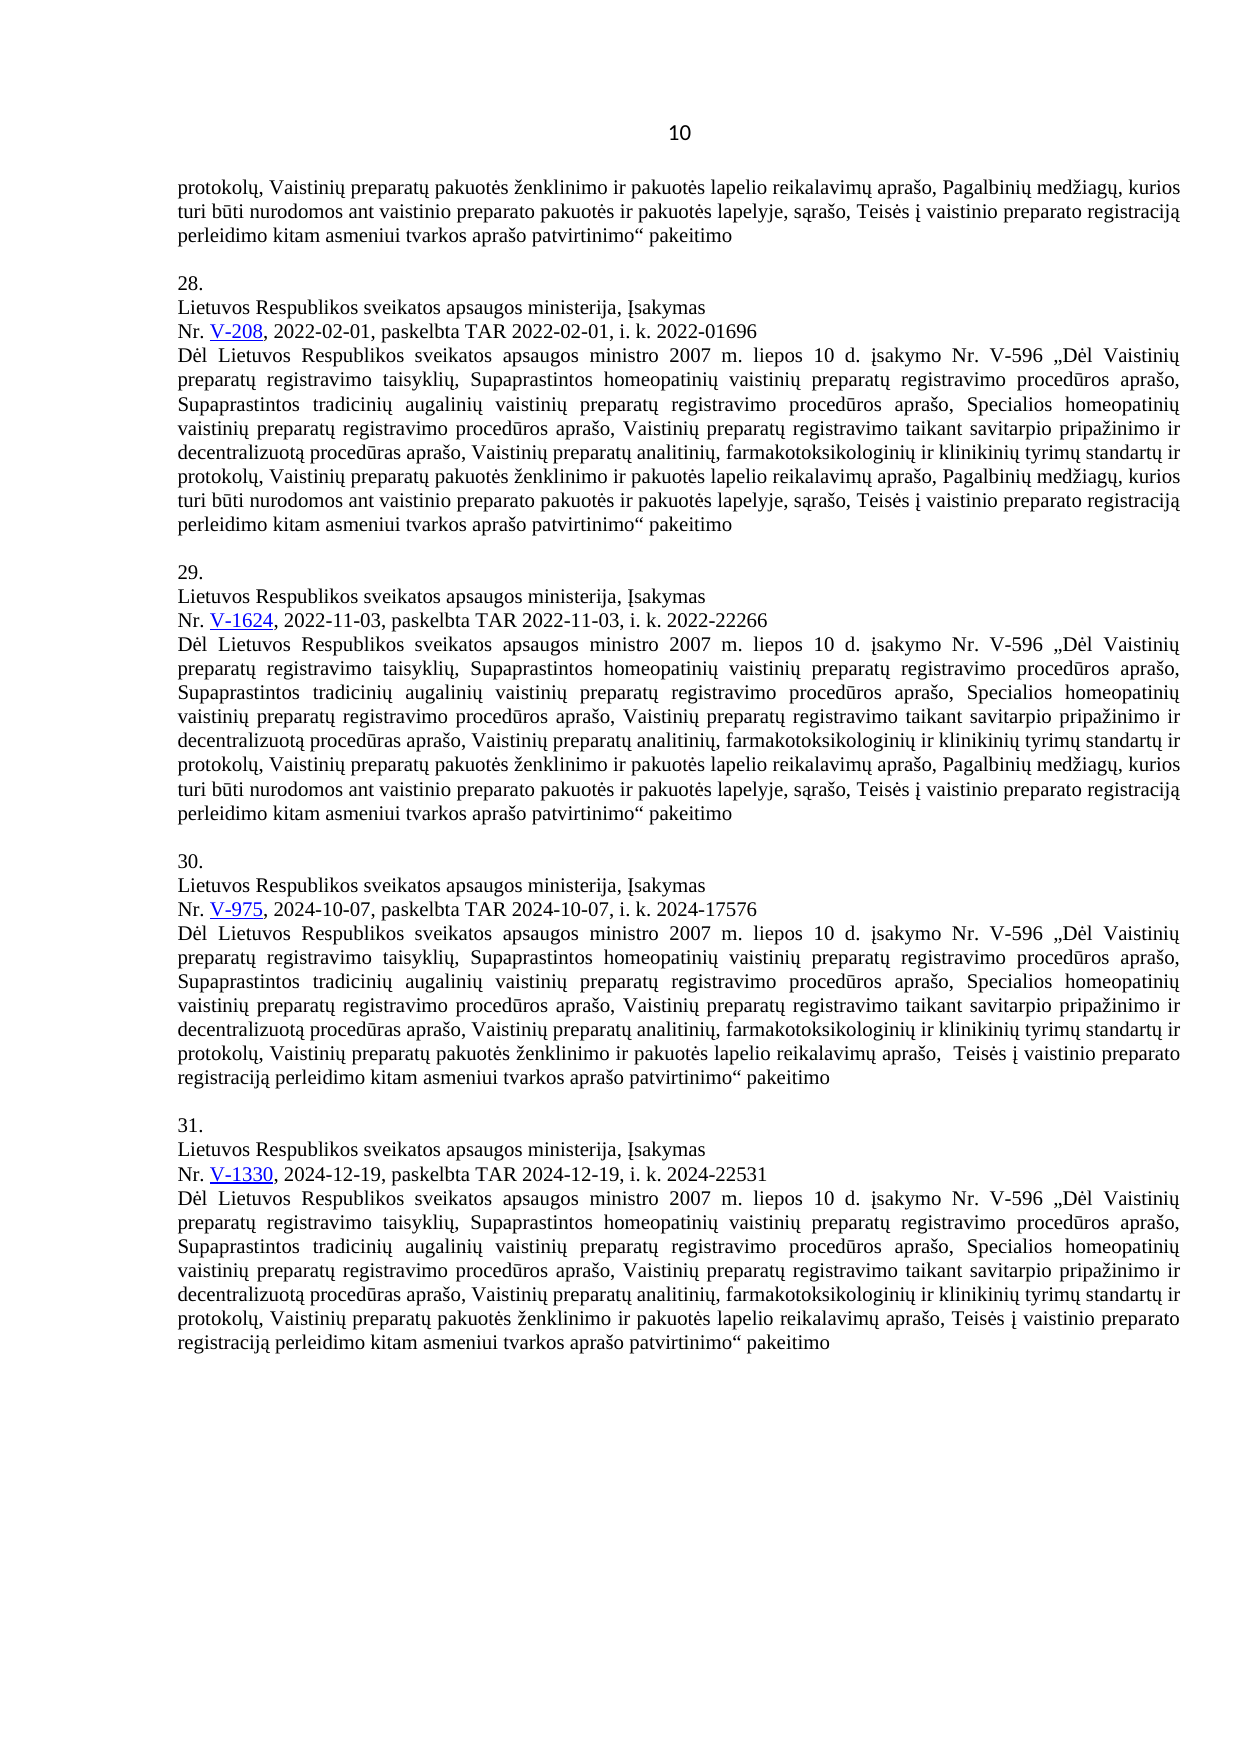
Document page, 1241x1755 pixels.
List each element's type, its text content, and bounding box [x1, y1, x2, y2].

text Lietuvos Respublikos sveikatos apsaugos ministerija, Įsakymas [177, 295, 1181, 319]
text 29. [177, 560, 1181, 584]
text Dėl Lietuvos Respublikos sveikatos apsaugos ministro 2007 m. liepos 10 d. įsakymo Nr. V-596 „Dėl Vaistinių preparatų registravimo taisyklių, Supaprastintos homeopatinių vaistinių preparatų registravimo procedūros aprašo, Supaprastintos tradicinių augalinių vaistinių preparatų registravimo procedūros aprašo, Specialios homeopatinių vaistinių preparatų registravimo procedūros aprašo, Vaistinių preparatų registravimo taikant savitarpio pripažinimo ir decentralizuotą procedūras aprašo, Vaistinių preparatų analitinių, farmakotoksikologinių ir klinikinių tyrimų standartų ir protokolų, Vaistinių preparatų pakuotės ženklinimo ir pakuotės lapelio reikalavimų aprašo, Teisės į vaistinio preparato registraciją perleidimo kitam asmeniui tvarkos aprašo patvirtinimo“ pakeitimo [177, 921, 1181, 1089]
text Lietuvos Respublikos sveikatos apsaugos ministerija, Įsakymas [177, 1137, 1181, 1161]
text Nr. V-208, 2022-02-01, paskelbta TAR 2022-02-01, i. k. 2022-01696 [177, 319, 1181, 343]
text 31. [177, 1113, 1181, 1137]
text 30. [177, 849, 1181, 873]
text Nr. V-1624, 2022-11-03, paskelbta TAR 2022-11-03, i. k. 2022-22266 [177, 608, 1181, 632]
text Nr. V-1330, 2024-12-19, paskelbta TAR 2024-12-19, i. k. 2024-22531 [177, 1161, 1181, 1186]
text Lietuvos Respublikos sveikatos apsaugos ministerija, Įsakymas [177, 873, 1181, 897]
text Lietuvos Respublikos sveikatos apsaugos ministerija, Įsakymas [177, 584, 1181, 608]
text Dėl Lietuvos Respublikos sveikatos apsaugos ministro 2007 m. liepos 10 d. įsakymo Nr. V-596 „Dėl Vaistinių preparatų registravimo taisyklių, Supaprastintos homeopatinių vaistinių preparatų registravimo procedūros aprašo, Supaprastintos tradicinių augalinių vaistinių preparatų registravimo procedūros aprašo, Specialios homeopatinių vaistinių preparatų registravimo procedūros aprašo, Vaistinių preparatų registravimo taikant savitarpio pripažinimo ir decentralizuotą procedūras aprašo, Vaistinių preparatų analitinių, farmakotoksikologinių ir klinikinių tyrimų standartų ir protokolų, Vaistinių preparatų pakuotės ženklinimo ir pakuotės lapelio reikalavimų aprašo, Pagalbinių medžiagų, kurios turi būti nurodomos ant vaistinio preparato pakuotės ir pakuotės lapelyje, sąrašo, Teisės į vaistinio preparato registraciją perleidimo kitam asmeniui tvarkos aprašo patvirtinimo“ pakeitimo [177, 632, 1181, 824]
text 28. [177, 271, 1181, 295]
text Dėl Lietuvos Respublikos sveikatos apsaugos ministro 2007 m. liepos 10 d. įsakymo Nr. V-596 „Dėl Vaistinių preparatų registravimo taisyklių, Supaprastintos homeopatinių vaistinių preparatų registravimo procedūros aprašo, Supaprastintos tradicinių augalinių vaistinių preparatų registravimo procedūros aprašo, Specialios homeopatinių vaistinių preparatų registravimo procedūros aprašo, Vaistinių preparatų registravimo taikant savitarpio pripažinimo ir decentralizuotą procedūras aprašo, Vaistinių preparatų analitinių, farmakotoksikologinių ir klinikinių tyrimų standartų ir protokolų, Vaistinių preparatų pakuotės ženklinimo ir pakuotės lapelio reikalavimų aprašo, Pagalbinių medžiagų, kurios turi būti nurodomos ant vaistinio preparato pakuotės ir pakuotės lapelyje, sąrašo, Teisės į vaistinio preparato registraciją perleidimo kitam asmeniui tvarkos aprašo patvirtinimo“ pakeitimo [177, 343, 1181, 536]
text Nr. V-975, 2024-10-07, paskelbta TAR 2024-10-07, i. k. 2024-17576 [177, 897, 1181, 921]
text protokolų, Vaistinių preparatų pakuotės ženklinimo ir pakuotės lapelio reikalavimų aprašo, Pagalbinių medžiagų, kurios turi būti nurodomos ant vaistinio preparato pakuotės ir pakuotės lapelyje, sąrašo, Teisės į vaistinio preparato registraciją perleidimo kitam asmeniui tvarkos aprašo patvirtinimo“ pakeitimo [177, 175, 1181, 247]
text Dėl Lietuvos Respublikos sveikatos apsaugos ministro 2007 m. liepos 10 d. įsakymo Nr. V-596 „Dėl Vaistinių preparatų registravimo taisyklių, Supaprastintos homeopatinių vaistinių preparatų registravimo procedūros aprašo, Supaprastintos tradicinių augalinių vaistinių preparatų registravimo procedūros aprašo, Specialios homeopatinių vaistinių preparatų registravimo procedūros aprašo, Vaistinių preparatų registravimo taikant savitarpio pripažinimo ir decentralizuotą procedūras aprašo, Vaistinių preparatų analitinių, farmakotoksikologinių ir klinikinių tyrimų standartų ir protokolų, Vaistinių preparatų pakuotės ženklinimo ir pakuotės lapelio reikalavimų aprašo, Teisės į vaistinio preparato registraciją perleidimo kitam asmeniui tvarkos aprašo patvirtinimo“ pakeitimo [177, 1186, 1181, 1354]
